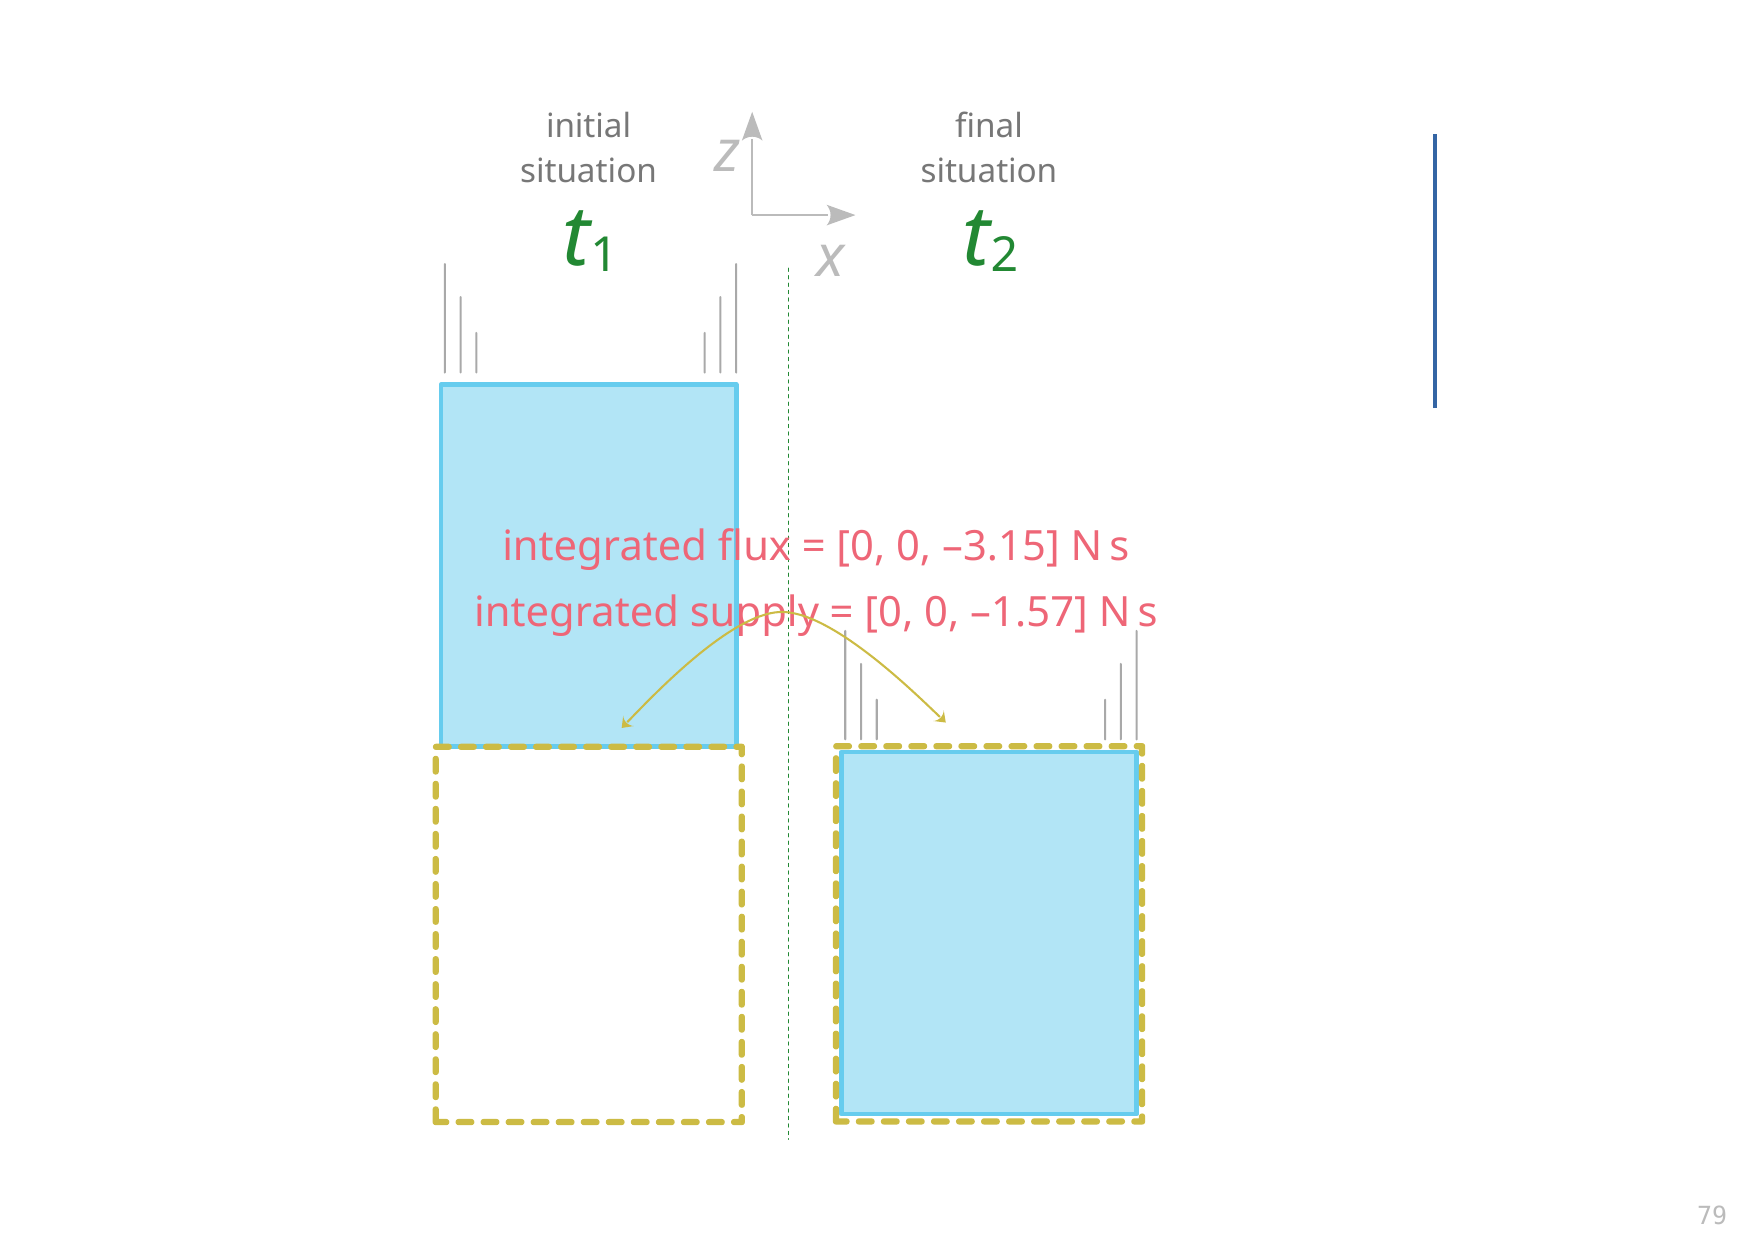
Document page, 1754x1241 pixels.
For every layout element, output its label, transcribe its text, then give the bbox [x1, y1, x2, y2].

text_box [432, 855, 439, 875]
text_box [1138, 812, 1146, 832]
text_box [1008, 743, 1028, 750]
text_box [1138, 762, 1146, 782]
text_box [832, 830, 840, 850]
text_box [883, 743, 903, 750]
text_box [432, 1081, 439, 1101]
text_box [432, 830, 439, 850]
text_box [432, 906, 439, 925]
text_box [432, 384, 745, 758]
text_box [855, 1118, 875, 1125]
text_box [738, 963, 745, 983]
text_box [432, 956, 439, 975]
text_box [597, 615, 607, 623]
text_box [880, 1118, 900, 1125]
text_box [832, 855, 840, 875]
text_box [1033, 743, 1053, 750]
text_box [730, 1114, 745, 1126]
text_box [832, 805, 840, 825]
text_box [630, 1118, 650, 1126]
text_box [480, 1118, 500, 1126]
text_box [432, 1031, 439, 1051]
text_box [738, 1063, 745, 1083]
text_box [1138, 787, 1146, 807]
text_box [1138, 1088, 1146, 1108]
text_box [1031, 1118, 1050, 1125]
text_box [832, 880, 840, 900]
text_box [655, 1118, 675, 1126]
text_box [738, 813, 745, 833]
text_box [738, 1088, 745, 1108]
text_box [738, 838, 745, 858]
text_box [1138, 837, 1146, 857]
text_box [738, 1038, 745, 1058]
text_box [832, 1005, 840, 1025]
text_box [1138, 1013, 1146, 1033]
text_box [905, 1118, 925, 1125]
text_box [680, 1118, 700, 1126]
text_box integrated flux = [0, 0, –3.15] N s integrated supply = [0, 0, –1.57] N s [459, 508, 1150, 614]
text_box [659, 614, 671, 623]
text_box [1081, 1118, 1101, 1125]
text_box [1006, 1118, 1025, 1125]
text_box [1138, 863, 1146, 882]
text_box [738, 763, 745, 783]
text_box [716, 614, 728, 623]
text_box [832, 930, 840, 950]
text_box [1131, 1113, 1146, 1125]
text_box [832, 1105, 850, 1125]
text_box [832, 980, 840, 1000]
text_box [455, 1118, 475, 1126]
text_box [555, 1118, 575, 1126]
text_box [738, 888, 745, 908]
text_box [1138, 988, 1146, 1008]
text_box [738, 863, 745, 883]
text_box [1083, 743, 1103, 750]
text_box [832, 905, 840, 925]
text_box [1138, 963, 1146, 983]
text_box [738, 913, 745, 933]
text_box [983, 743, 1003, 750]
text_box [432, 1106, 450, 1126]
text_box [738, 788, 745, 808]
text_box [530, 1118, 550, 1126]
text_box [505, 1118, 525, 1126]
text_box t1 [547, 176, 630, 267]
text_box x [802, 206, 862, 281]
text_box final situation [909, 94, 1069, 176]
text_box [1058, 743, 1078, 750]
text_box [580, 1118, 600, 1126]
text_box [955, 1118, 975, 1125]
text_box [432, 1056, 439, 1076]
text_box [1108, 743, 1128, 750]
text_box [841, 752, 1137, 1115]
text_box [432, 755, 439, 775]
text_box [432, 1006, 439, 1026]
text_box [555, 614, 567, 623]
text_box [958, 743, 978, 750]
text_box [432, 931, 439, 950]
text_box [432, 780, 439, 800]
text_box [933, 743, 953, 750]
text_box [1138, 938, 1146, 957]
text_box [738, 988, 745, 1008]
text_box [832, 1080, 840, 1100]
text_box [1138, 1063, 1146, 1083]
text_box [1138, 913, 1146, 932]
text_box [605, 1118, 625, 1126]
text_box [832, 955, 840, 975]
text_box [832, 780, 840, 800]
text_box [1138, 1038, 1146, 1058]
text_box [908, 743, 928, 750]
text_box [1133, 743, 1146, 757]
text_box [832, 1055, 840, 1075]
text_box initial situation [509, 94, 669, 176]
text_box [705, 1118, 725, 1126]
text_box z [699, 102, 755, 176]
text_box [738, 1013, 745, 1033]
text_box [981, 1118, 1000, 1125]
text_box [432, 880, 439, 900]
text_box [1138, 888, 1146, 907]
text_box [1106, 1118, 1126, 1125]
text_box [432, 981, 439, 1000]
text_box [858, 743, 878, 750]
text_box t2 [948, 176, 1030, 267]
text_box [832, 755, 840, 775]
text_box [930, 1118, 950, 1125]
text_box [432, 805, 439, 825]
text_box [832, 1030, 840, 1050]
text_box [833, 743, 853, 750]
text_box [1056, 1118, 1075, 1125]
text_box [738, 938, 745, 958]
